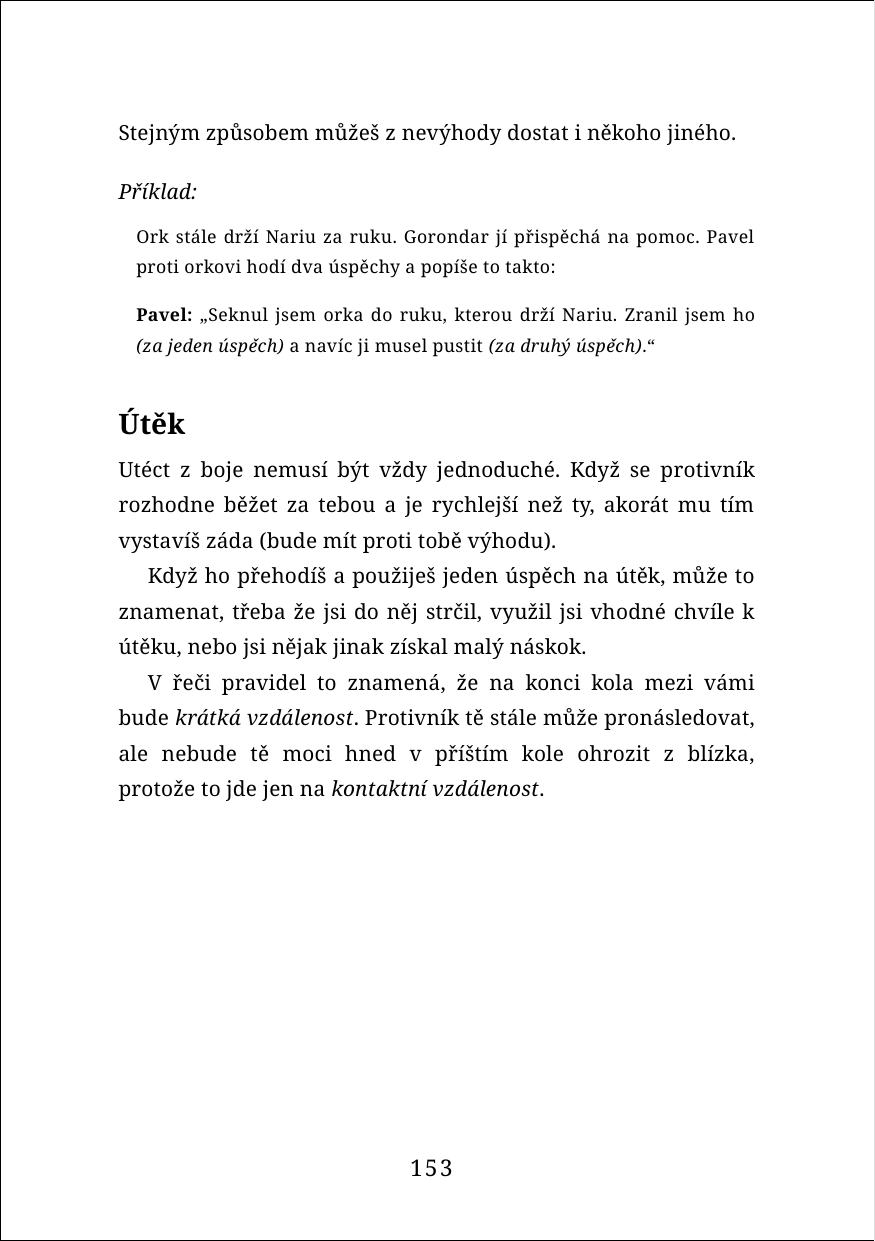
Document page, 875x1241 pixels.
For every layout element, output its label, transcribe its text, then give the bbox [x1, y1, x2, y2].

text Příklad: [118, 177, 756, 206]
text Ork stále drží Nariu za ruku. Gorondar jí přispěchá na pomoc. Pavel proti orkovi hodí dva úspěchy a popíše to takto: [136, 225, 756, 279]
text Stejným způsobem můžeš z nevýhody dostat i někoho jiného. [118, 118, 756, 147]
text Pavel: „Seknul jsem orka do ruku, kterou drží Nariu. Zranil jsem ho (za jeden úspěch) a navíc ji musel pustit (za druhý úspěch).“ [136, 303, 756, 357]
text Utéct z boje nemusí být vždy jednoduché. Když se protivník rozhodne běžet za tebou a je rychlejší než ty, akorát mu tím vystavíš záda (bude mít proti tobě výhodu). Když ho přehodíš a použiješ jeden úspěch na útěk, může to znamenat, třeba že jsi do něj strčil, využil jsi vhodné chvíle k útěku, nebo jsi nějak jinak získal malý náskok. V řeči pravidel to znamená, že na konci kola mezi vámi bude krátká vzdálenost. Protivník tě stále může pronásledovat, ale nebude tě moci hned v příštím kole ohrozit z blízka, protože to jde jen na kontaktní vzdálenost. [118, 455, 756, 803]
subtitle Útěk [118, 404, 756, 443]
